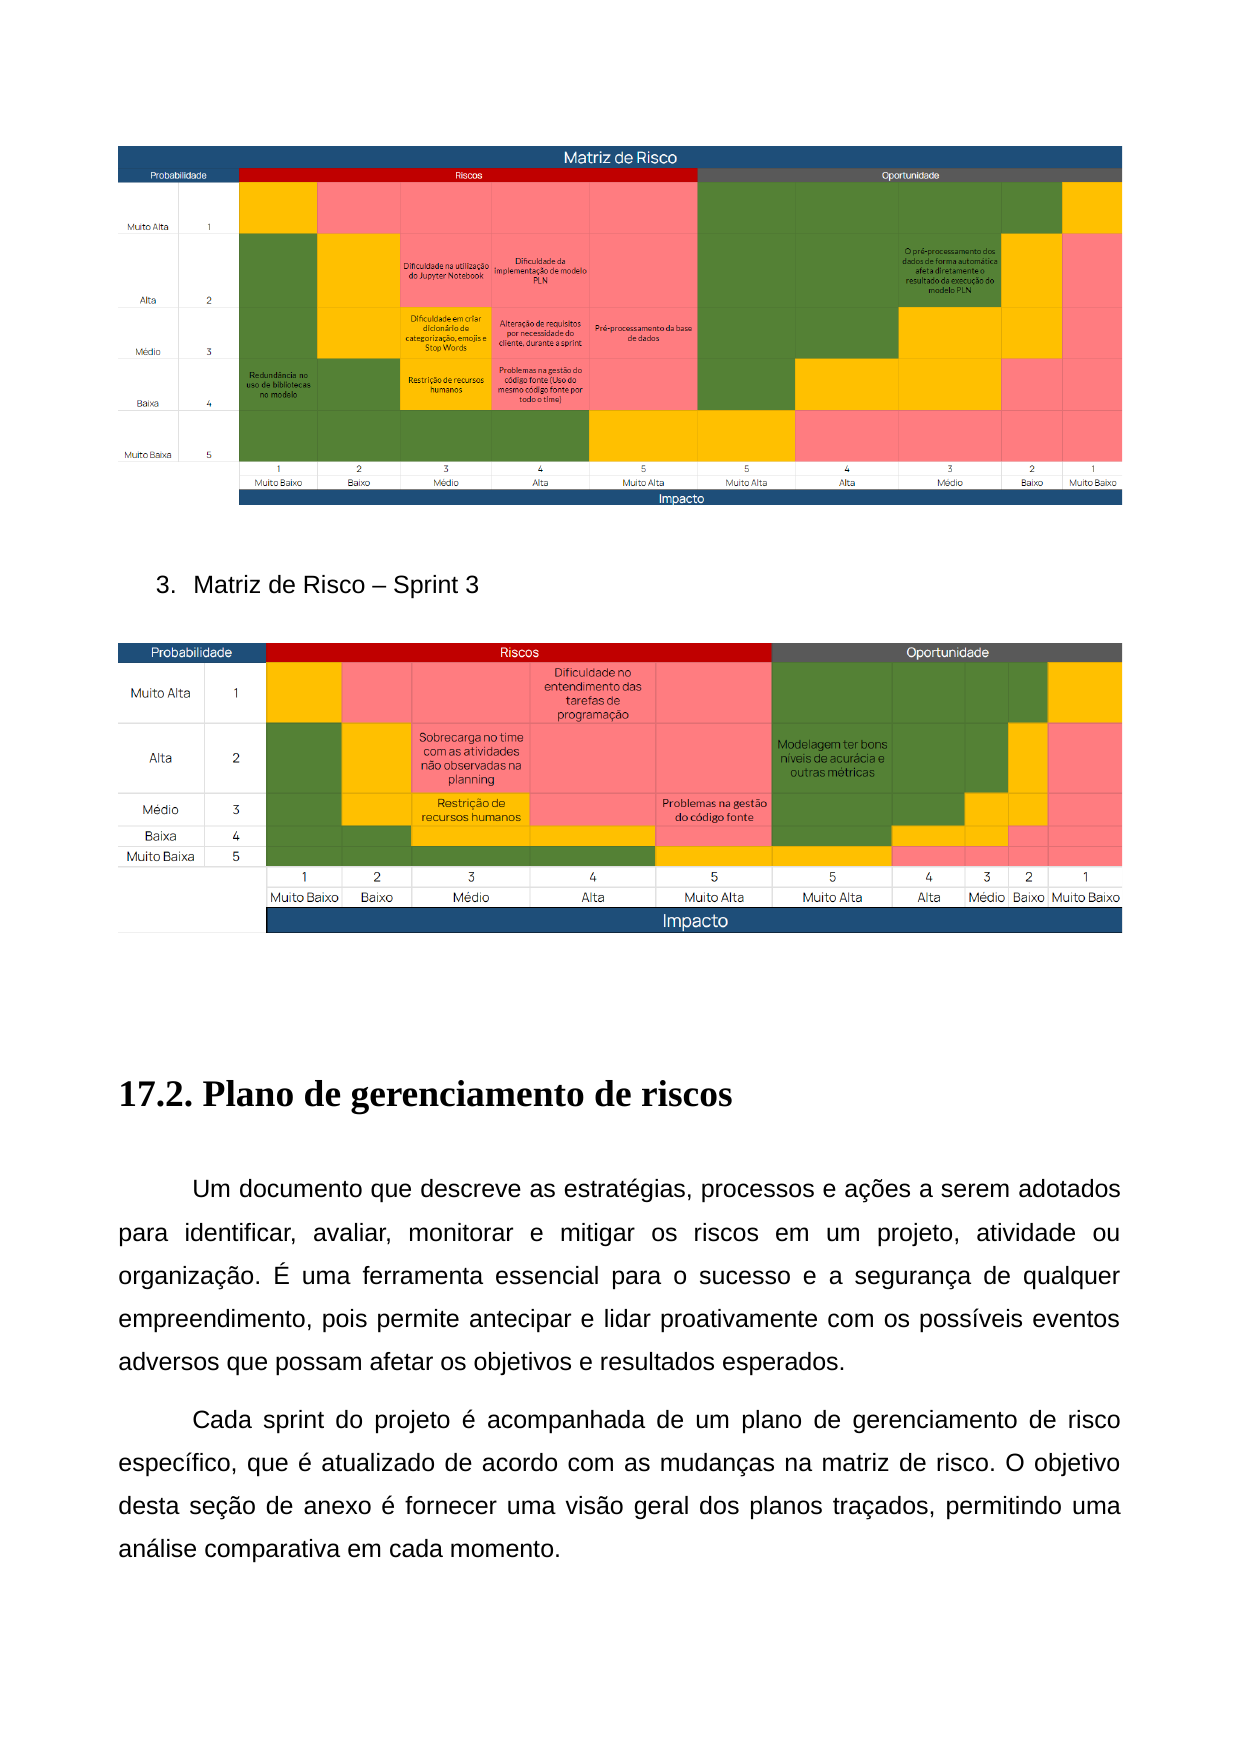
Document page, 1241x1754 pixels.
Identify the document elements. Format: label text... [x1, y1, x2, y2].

text Cada sprint do projeto é acompanhada de um plano de gerenciamento de risco específico, que é atualizado de acordo com as mudanças na matriz de risco. O objetivo desta seção de anexo é fornecer uma visão geral dos planos traçados, permitindo uma análise comparativa em cada momento. [118, 1404, 1122, 1563]
subtitle 17.2. Plano de gerenciamento de riscos [118, 1071, 1122, 1114]
list Matriz de Risco – Sprint 3 [156, 570, 1122, 599]
picture [118, 643, 1123, 933]
picture [118, 146, 1123, 505]
text Um documento que descreve as estratégias, processos e ações a serem adotados para identificar, avaliar, monitorar e mitigar os riscos em um projeto, atividade ou organização. É uma ferramenta essencial para o sucesso e a segurança de qualquer empreendimento, pois permite antecipar e lidar proativamente com os possíveis eventos adversos que possam afetar os objetivos e resultados esperados. [118, 1174, 1122, 1376]
